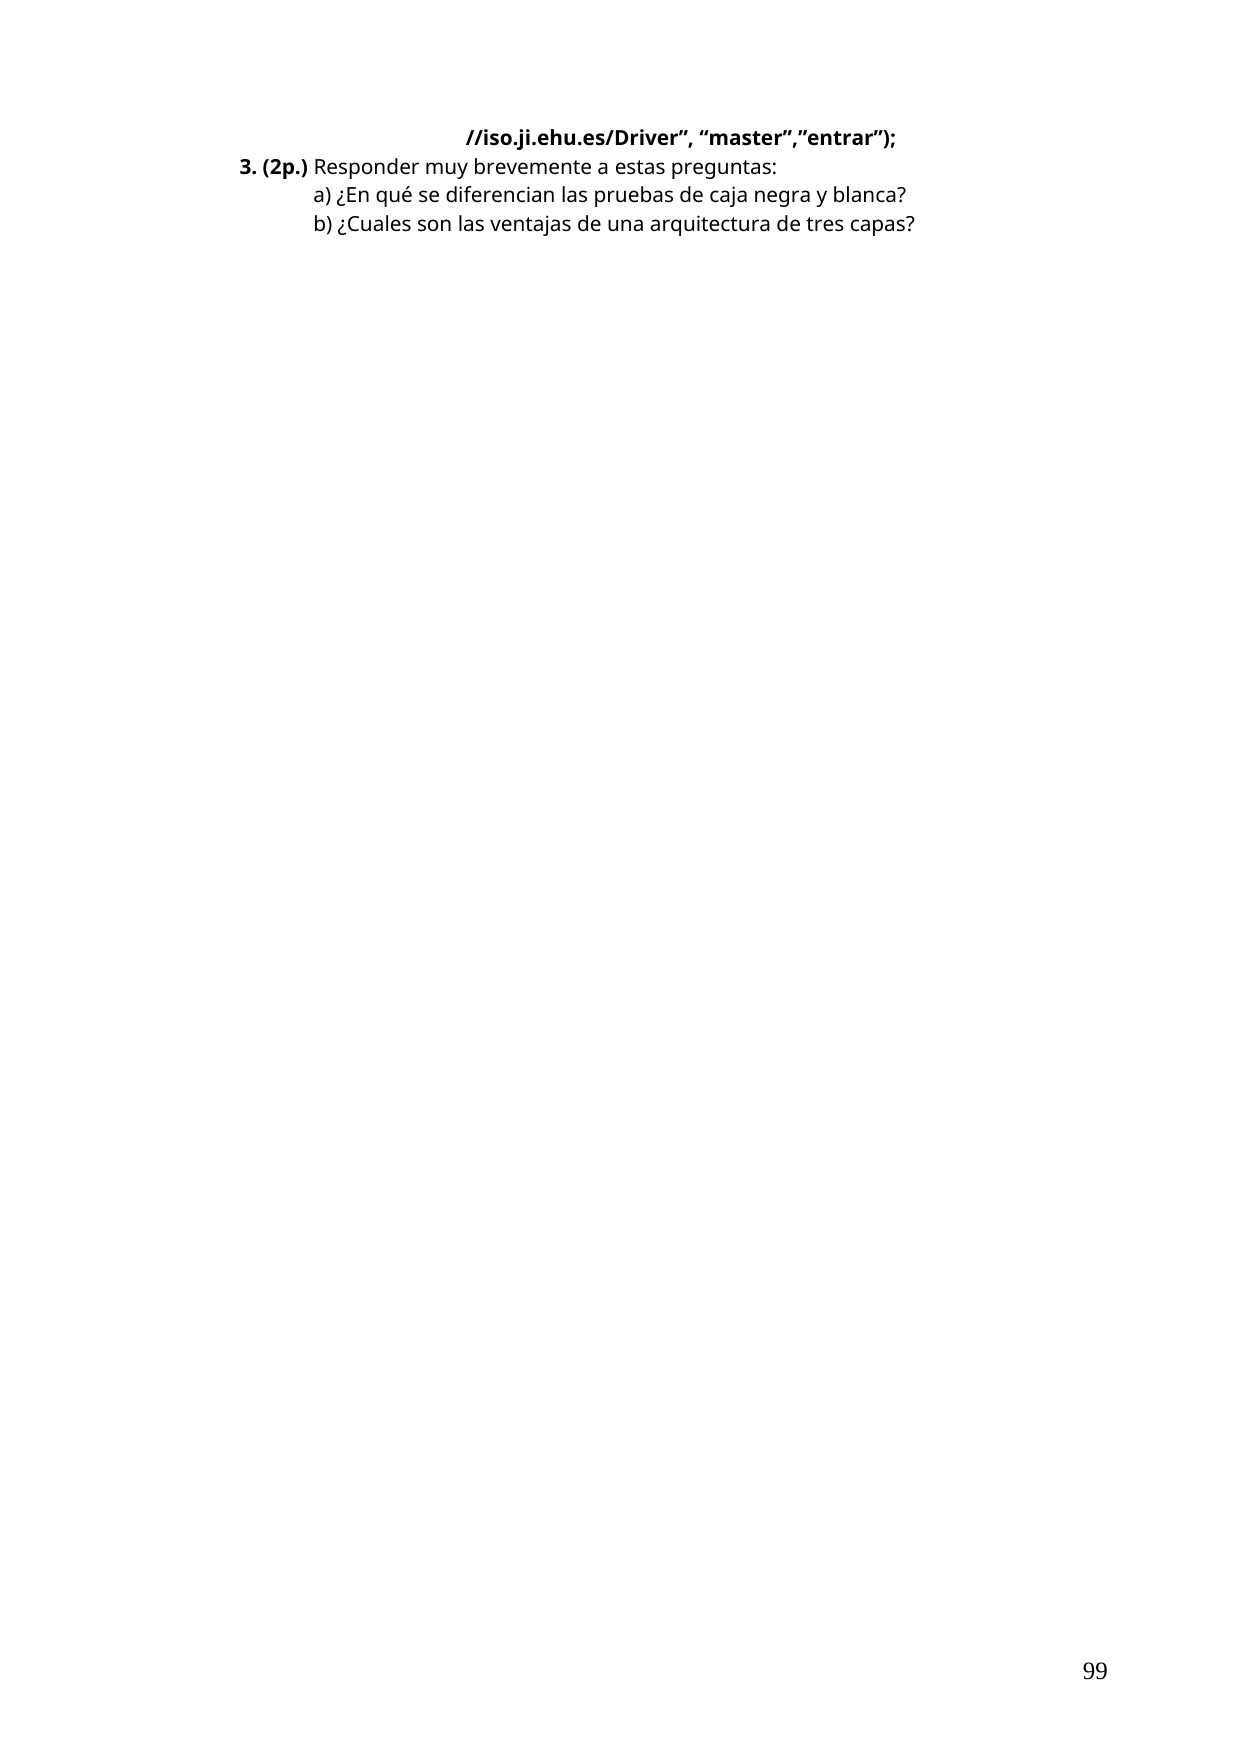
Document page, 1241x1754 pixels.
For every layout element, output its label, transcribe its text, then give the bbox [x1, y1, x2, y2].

list //iso.ji.ehu.es/Driver”, “master”,”entrar”); [428, 123, 1108, 152]
text a) ¿En qué se diferencian las pruebas de caja negra y blanca? [166, 180, 1108, 209]
text b) ¿Cuales son las ventajas de una arquitectura de tres capas? [166, 209, 1108, 237]
text 3. (2p.) Responder muy brevemente a estas preguntas: [166, 152, 1108, 180]
